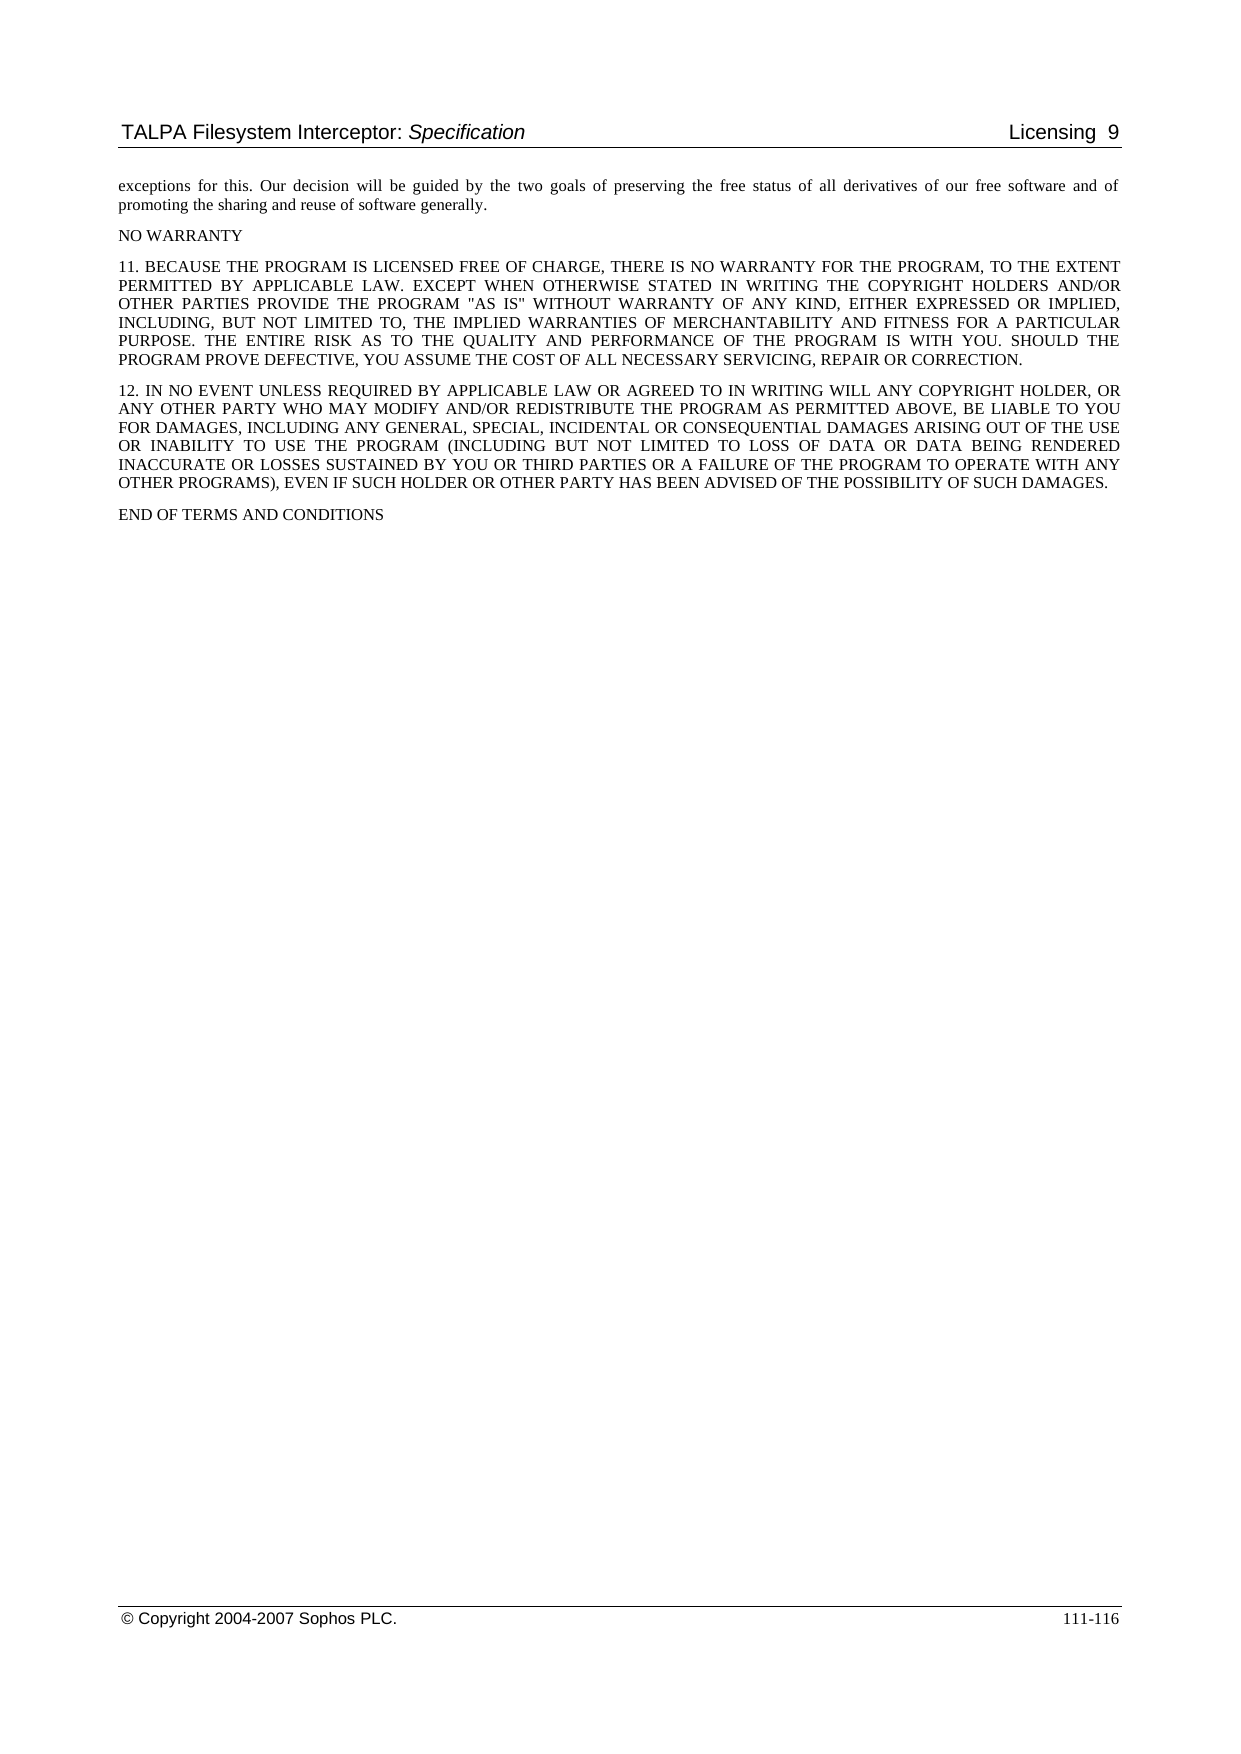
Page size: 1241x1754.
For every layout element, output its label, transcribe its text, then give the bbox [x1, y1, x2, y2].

text 11. BECAUSE THE PROGRAM IS LICENSED FREE OF CHARGE, THERE IS NO WARRANTY FOR THE PROGRAM, TO THE EXTENT PERMITTED BY APPLICABLE LAW. EXCEPT WHEN OTHERWISE STATED IN WRITING THE COPYRIGHT HOLDERS AND/OR OTHER PARTIES PROVIDE THE PROGRAM "AS IS" WITHOUT WARRANTY OF ANY KIND, EITHER EXPRESSED OR IMPLIED, INCLUDING, BUT NOT LIMITED TO, THE IMPLIED WARRANTIES OF MERCHANTABILITY AND FITNESS FOR A PARTICULAR PURPOSE. THE ENTIRE RISK AS TO THE QUALITY AND PERFORMANCE OF THE PROGRAM IS WITH YOU. SHOULD THE PROGRAM PROVE DEFECTIVE, YOU ASSUME THE COST OF ALL NECESSARY SERVICING, REPAIR OR CORRECTION. [118, 257, 1122, 369]
text 12. IN NO EVENT UNLESS REQUIRED BY APPLICABLE LAW OR AGREED TO IN WRITING WILL ANY COPYRIGHT HOLDER, OR ANY OTHER PARTY WHO MAY MODIFY AND/OR REDISTRIBUTE THE PROGRAM AS PERMITTED ABOVE, BE LIABLE TO YOU FOR DAMAGES, INCLUDING ANY GENERAL, SPECIAL, INCIDENTAL OR CONSEQUENTIAL DAMAGES ARISING OUT OF THE USE OR INABILITY TO USE THE PROGRAM (INCLUDING BUT NOT LIMITED TO LOSS OF DATA OR DATA BEING RENDERED INACCURATE OR LOSSES SUSTAINED BY YOU OR THIRD PARTIES OR A FAILURE OF THE PROGRAM TO OPERATE WITH ANY OTHER PROGRAMS), EVEN IF SUCH HOLDER OR OTHER PARTY HAS BEEN ADVISED OF THE POSSIBILITY OF SUCH DAMAGES. [118, 381, 1122, 492]
text NO WARRANTY [118, 226, 1122, 245]
text exceptions for this. Our decision will be guided by the two goals of preserving the free status of all derivatives of our free software and of promoting the sharing and reuse of software generally. [118, 177, 1122, 214]
text END OF TERMS AND CONDITIONS [118, 505, 1122, 523]
